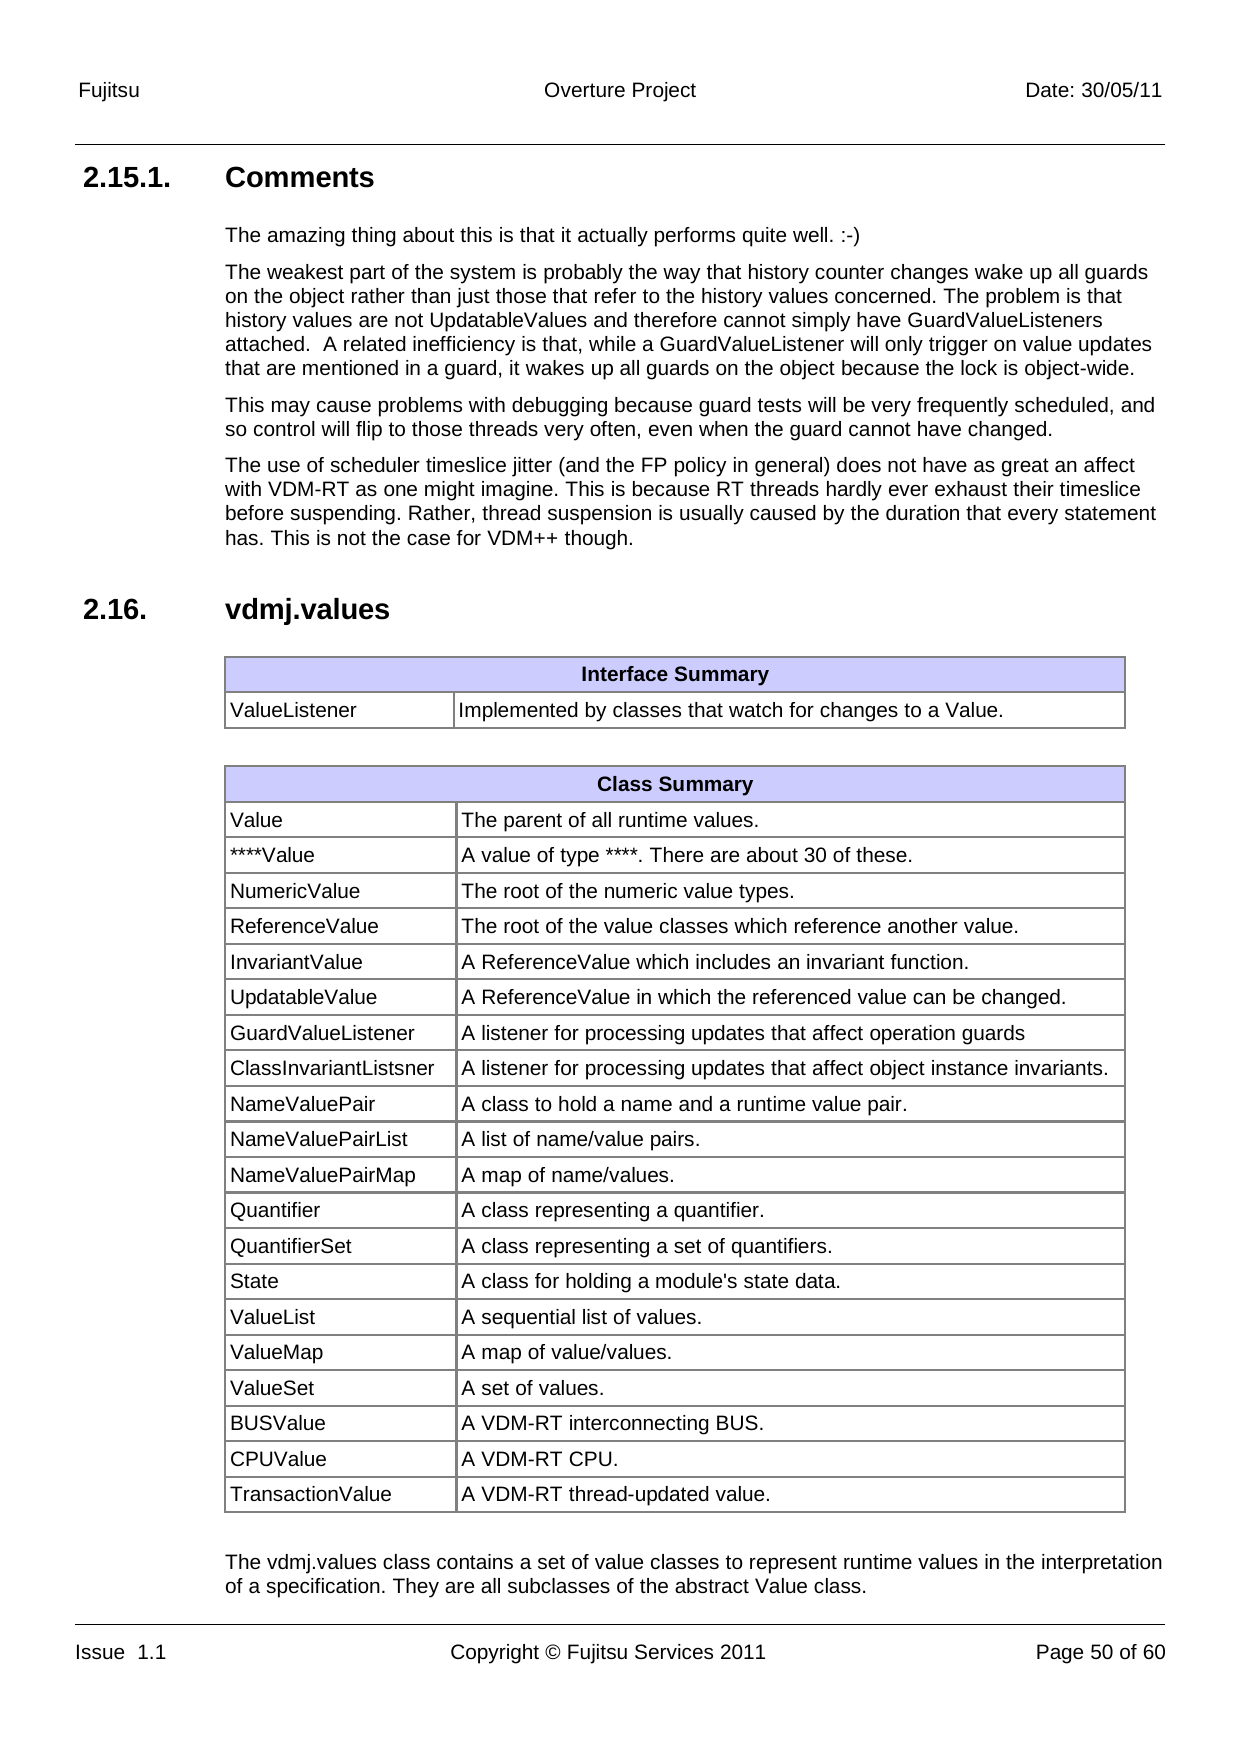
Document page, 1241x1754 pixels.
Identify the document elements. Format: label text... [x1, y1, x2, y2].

text The use of scheduler timeslice jitter (and the FP policy in general) does not have as great an affect with VDM-RT as one might imagine. This is because RT threads hardly ever exhaust their timeslice before suspending. Rather, thread suspension is usually caused by the duration that every statement has. This is not the case for VDM++ though. [225, 453, 1165, 549]
table_cell State [226, 1265, 455, 1298]
table_cell A map of value/values. [458, 1336, 1124, 1369]
table_cell TransactionValue [226, 1478, 455, 1511]
table_cell ValueMap [226, 1336, 455, 1369]
table_cell A class to hold a name and a runtime value pair. [458, 1087, 1124, 1120]
table_cell NameValuePair [226, 1087, 455, 1120]
table_cell A class representing a set of quantifiers. [458, 1229, 1124, 1262]
table_cell ReferenceValue [226, 909, 455, 943]
table_cell A sequential list of values. [458, 1300, 1124, 1333]
table_cell A list of name/value pairs. [458, 1123, 1124, 1156]
table_cell The root of the numeric value types. [458, 874, 1124, 907]
table_cell CPUValue [226, 1442, 455, 1476]
table_cell A listener for processing updates that affect object instance invariants. [458, 1051, 1124, 1085]
table_cell A map of name/values. [458, 1158, 1124, 1191]
table_cell Implemented by classes that watch for changes to a Value. [455, 693, 1124, 727]
table_cell A class for holding a module's state data. [458, 1265, 1124, 1298]
table_cell A ReferenceValue in which the referenced value can be changed. [458, 980, 1124, 1014]
table_cell A VDM-RT interconnecting BUS. [458, 1407, 1124, 1440]
table_cell A ReferenceValue which includes an invariant function. [458, 945, 1124, 978]
table_cell ValueList [226, 1300, 455, 1333]
table_cell QuantifierSet [226, 1229, 455, 1262]
table_cell NumericValue [226, 874, 455, 907]
table_cell A value of type ****. There are about 30 of these. [458, 838, 1124, 872]
table_cell The parent of all runtime values. [458, 803, 1124, 836]
table_cell ValueSet [226, 1371, 455, 1404]
table_cell A listener for processing updates that affect operation guards [458, 1016, 1124, 1049]
table_cell Quantifier [226, 1194, 455, 1227]
text The amazing thing about this is that it actually performs quite well. :-) [225, 223, 1165, 247]
table_cell ClassInvariantListsner [226, 1051, 455, 1085]
table_cell A set of values. [458, 1371, 1124, 1404]
table_header Interface Summary [226, 658, 1124, 691]
table_cell ValueListener [226, 693, 453, 727]
table_cell Value [226, 803, 455, 836]
table_cell A VDM-RT thread-updated value. [458, 1478, 1124, 1511]
table_header Class Summary [226, 767, 1124, 801]
table_cell The root of the value classes which reference another value. [458, 909, 1124, 943]
subtitle Comments [75, 160, 1165, 193]
table_cell GuardValueListener [226, 1016, 455, 1049]
table_cell BUSValue [226, 1407, 455, 1440]
table_cell NameValuePairMap [226, 1158, 455, 1191]
table_cell ****Value [226, 838, 455, 872]
table_cell A VDM-RT CPU. [458, 1442, 1124, 1476]
text The weakest part of the system is probably the way that history counter changes wake up all guards on the object rather than just those that refer to the history values concerned. The problem is that history values are not UpdatableValues and therefore cannot simply have GuardValueListeners attached. A related inefficiency is that, while a GuardValueListener will only trigger on value updates that are mentioned in a guard, it wakes up all guards on the object because the lock is object-wide. [225, 260, 1165, 380]
table_cell NameValuePairList [226, 1123, 455, 1156]
text This may cause problems with debugging because guard tests will be very frequently scheduled, and so control will flip to those threads very often, even when the guard cannot have changed. [225, 393, 1165, 441]
table_cell UpdatableValue [226, 980, 455, 1014]
table_cell A class representing a quantifier. [458, 1194, 1124, 1227]
table_cell InvariantValue [226, 945, 455, 978]
subtitle vdmj.values [75, 592, 1165, 626]
text The vdmj.values class contains a set of value classes to represent runtime values in the interpretation of a specification. They are all subclasses of the abstract Value class. [225, 1550, 1165, 1598]
